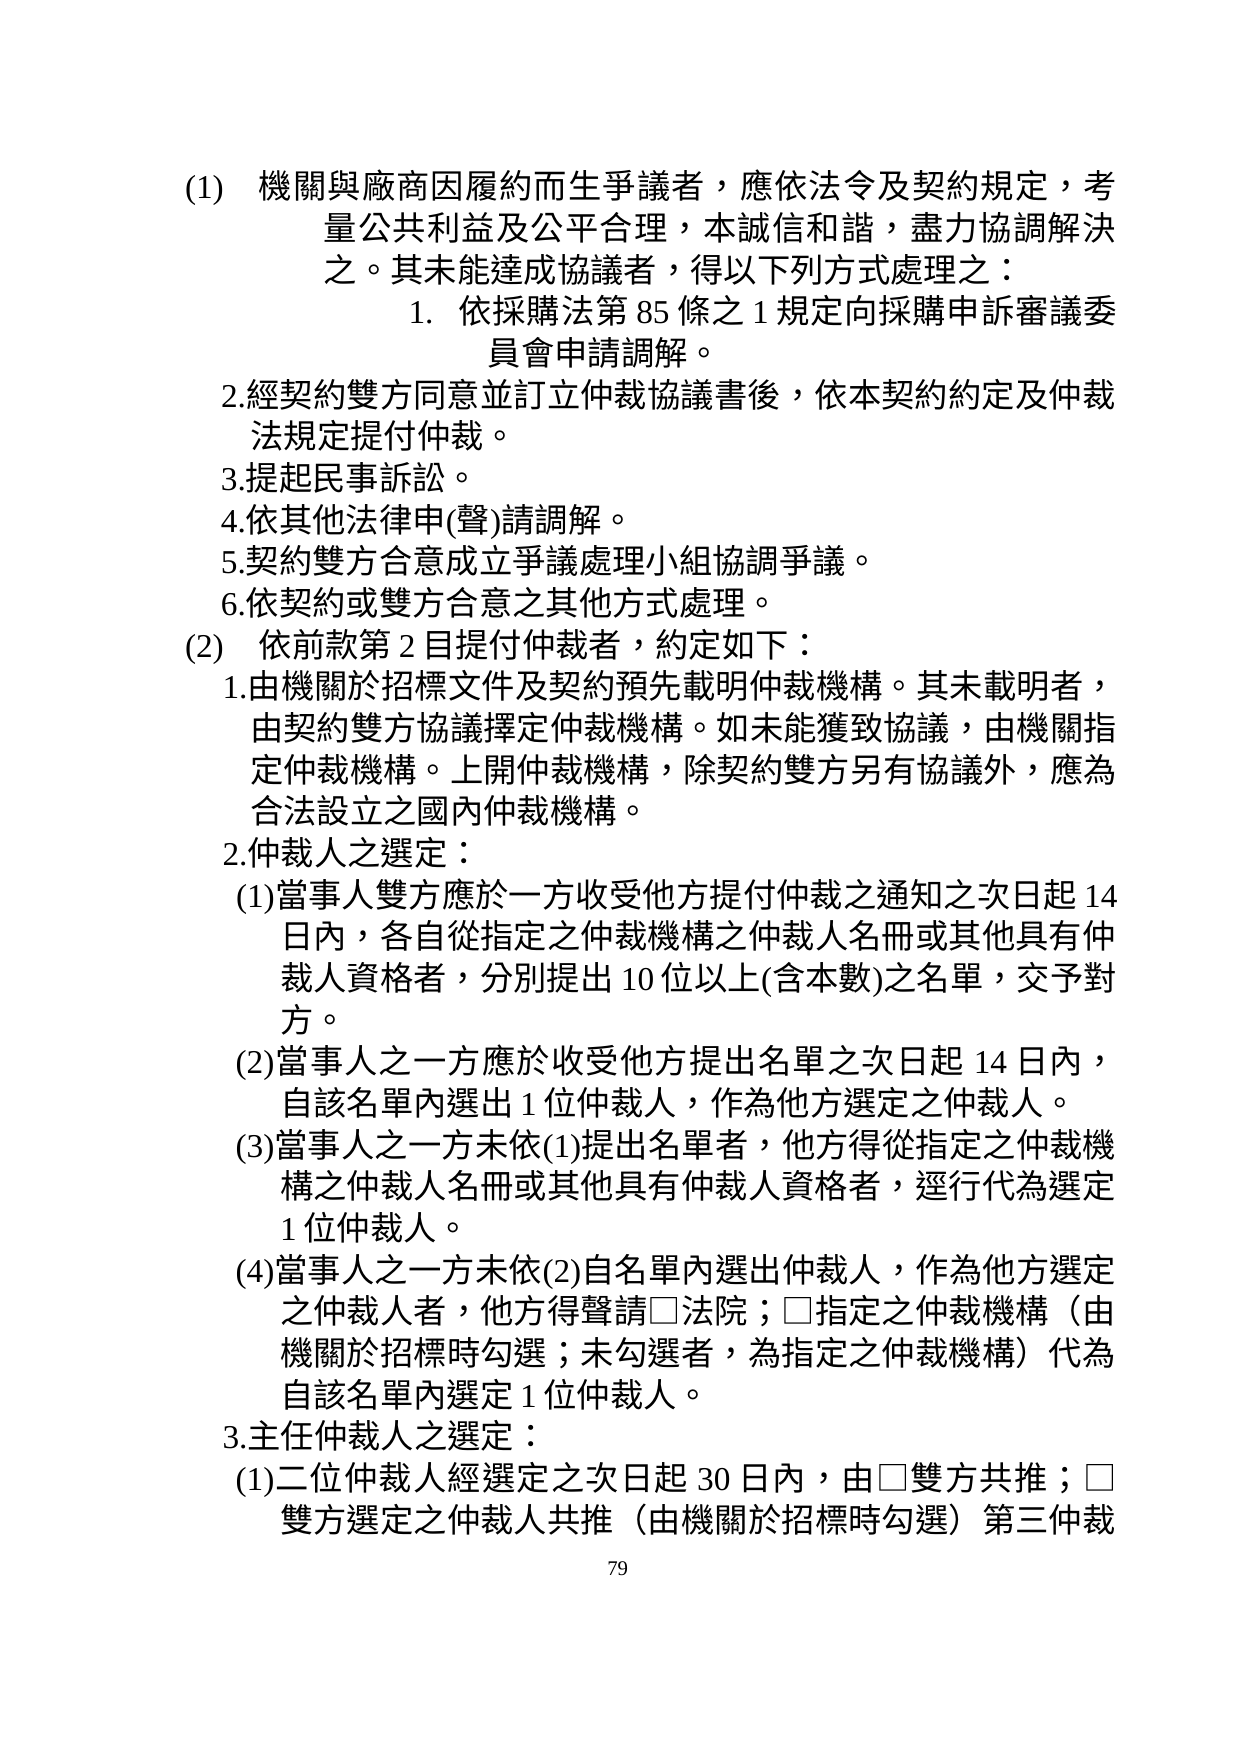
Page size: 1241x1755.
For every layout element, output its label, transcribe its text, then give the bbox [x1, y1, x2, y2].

list 機關與廠商因履約而生爭議者，應依法令及契約規定，考量公共利益及公平合理，本誠信和諧，盡力協調解決之。其未能達成協議者，得以下列方式處理之： [185, 166, 1117, 291]
text (3)當事人之一方未依(1)提出名單者，他方得從指定之仲裁機構之仲裁人名冊或其他具有仲裁人資格者，逕行代為選定1位仲裁人。 [235, 1124, 1117, 1249]
text (1)二位仲裁人經選定之次日起30日內，由□雙方共推；□雙方選定之仲裁人共推（由機關於招標時勾選）第三仲裁 [235, 1457, 1117, 1541]
text 3.提起民事訴訟。 [221, 457, 1117, 499]
text 1.由機關於招標文件及契約預先載明仲裁機構。其未載明者，由契約雙方協議擇定仲裁機構。如未能獲致協議，由機關指定仲裁機構。上開仲裁機構，除契約雙方另有協議外，應為合法設立之國內仲裁機構。 [222, 666, 1117, 832]
list 依採購法第85條之1規定向採購申訴審議委員會申請調解。 [408, 291, 1117, 374]
text 2.經契約雙方同意並訂立仲裁協議書後，依本契約約定及仲裁法規定提付仲裁。 [221, 374, 1117, 457]
text 4.依其他法律申(聲)請調解。 [221, 499, 1117, 541]
text (4)當事人之一方未依(2)自名單內選出仲裁人，作為他方選定之仲裁人者，他方得聲請□法院；□指定之仲裁機構（由機關於招標時勾選；未勾選者，為指定之仲裁機構）代為自該名單內選定1位仲裁人。 [235, 1249, 1117, 1416]
text 2.仲裁人之選定： [222, 832, 1117, 874]
text (1)當事人雙方應於一方收受他方提付仲裁之通知之次日起14日內，各自從指定之仲裁機構之仲裁人名冊或其他具有仲裁人資格者，分別提出10位以上(含本數)之名單，交予對方。 [236, 874, 1117, 1041]
text 5.契約雙方合意成立爭議處理小組協調爭議。 [221, 541, 1117, 582]
list 依前款第2目提付仲裁者，約定如下： [185, 624, 1117, 666]
text 6.依契約或雙方合意之其他方式處理。 [221, 582, 1117, 624]
text (2)當事人之一方應於收受他方提出名單之次日起14日內，自該名單內選出1位仲裁人，作為他方選定之仲裁人。 [235, 1041, 1117, 1124]
text 3.主任仲裁人之選定： [222, 1416, 1117, 1457]
